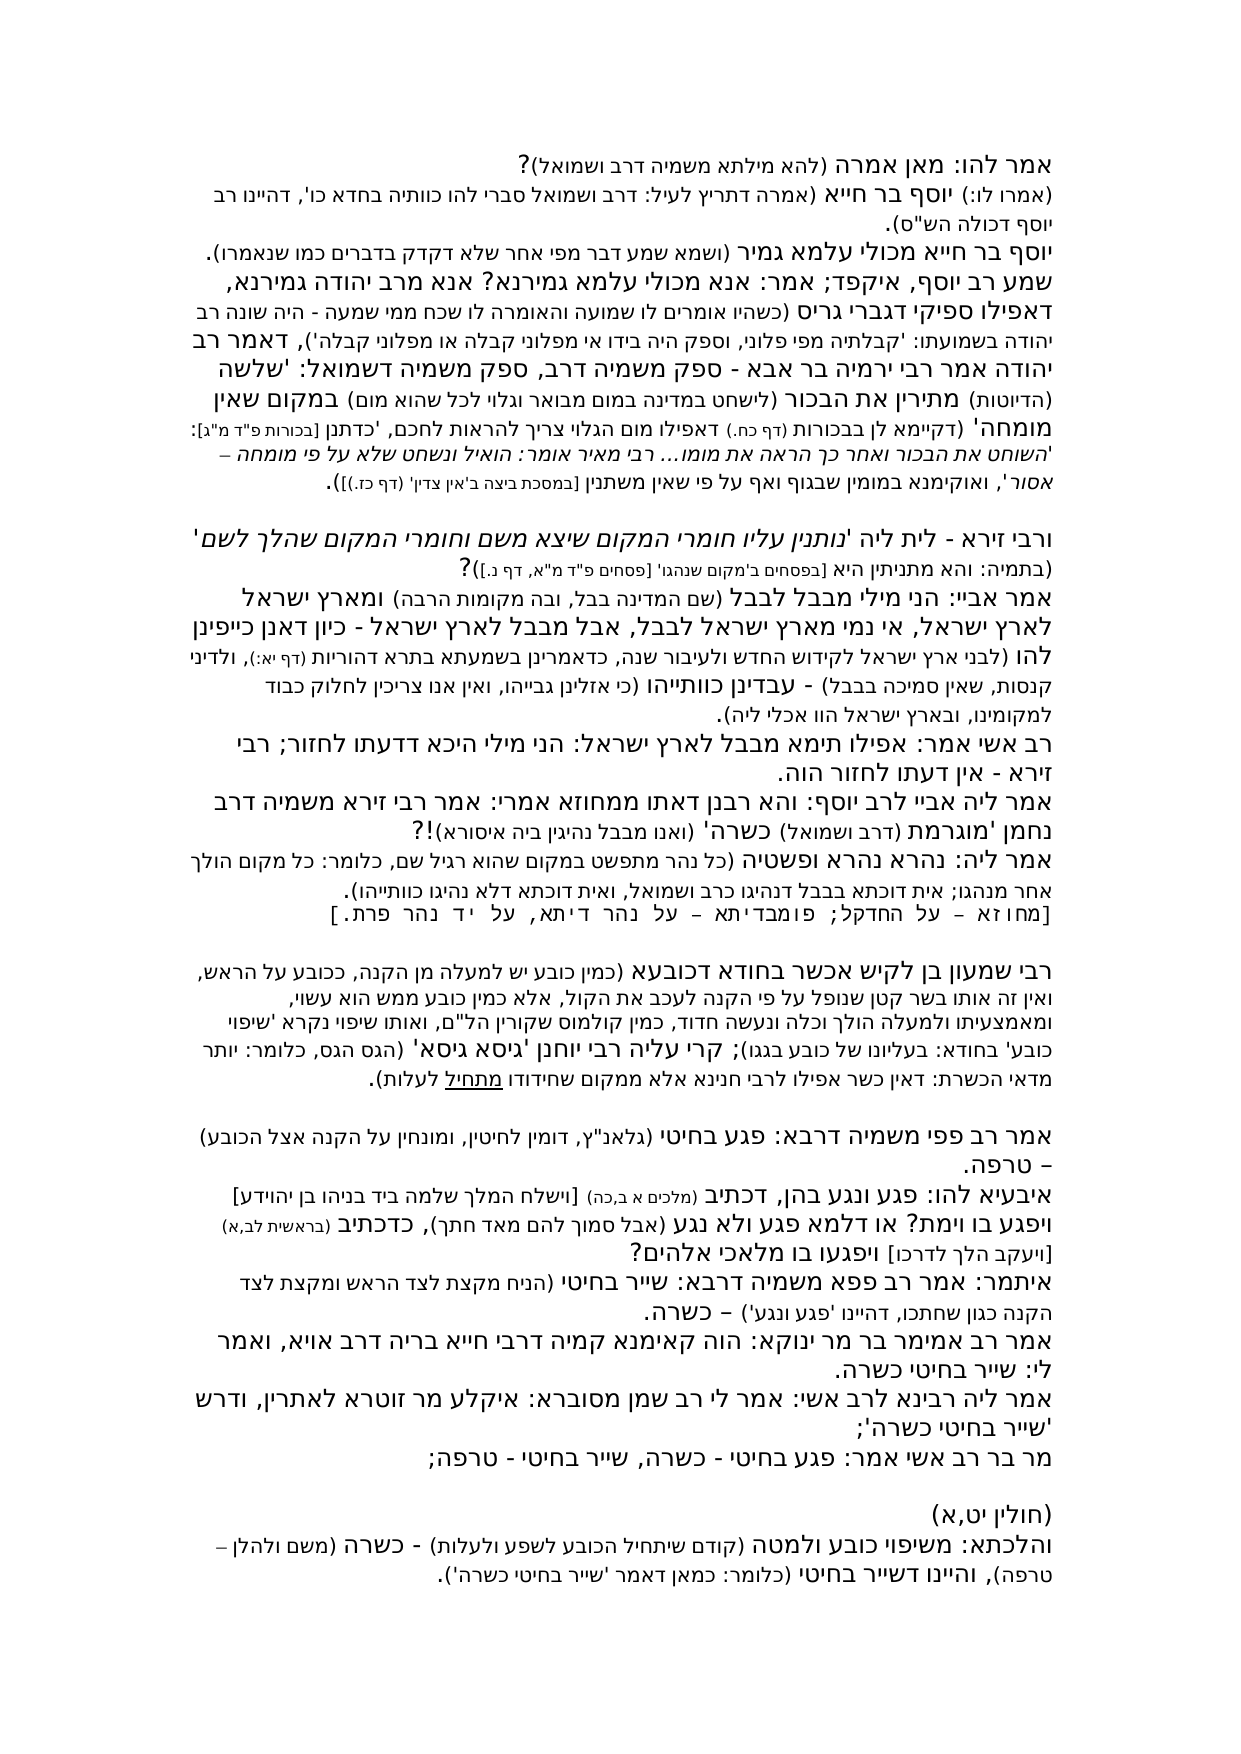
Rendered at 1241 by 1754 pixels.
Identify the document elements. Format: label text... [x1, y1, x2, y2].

text אמר ליה רבינא לרב אשי: אמר לי רב שמן מסוברא: איקלע מר זוטרא לאתרין, ודרש 'שייר בחיטי כשרה'; [187, 1384, 1053, 1443]
text אמר ליה אביי לרב יוסף: והא רבנן דאתו ממחוזא אמרי: אמר רבי זירא משמיה דרב נחמן 'מוגרמת (דרב ושמואל) כשרה' (ואנו מבבל נהיגין ביה איסורא)!? [187, 787, 1053, 846]
text אמר אביי: הני מילי מבבל לבבל (שם המדינה בבל, ובה מקומות הרבה) ומארץ ישראל לארץ ישראל, אי נמי מארץ ישראל לבבל, אבל מבבל לארץ ישראל - כיון דאנן כייפינן להו (לבני ארץ ישראל לקידוש החדש ולעיבור שנה, כדאמרינן בשמעתא בתרא דהוריות (דף יא:), ולדיני קנסות, שאין סמיכה בבבל) - עבדינן כוותייהו (כי אזלינן גבייהו, ואין אנו צריכין לחלוק כבוד למקומינו, ובארץ ישראל הוו אכלי ליה). [187, 583, 1053, 729]
text איבעיא להו: פגע ונגע בהן, דכתיב (מלכים א ב,כה) [וישלח המלך שלמה ביד בניהו בן יהוידע] ויפגע בו וימת? או דלמא פגע ולא נגע (אבל סמוך להם מאד חתך), כדכתיב (בראשית לב,א) [ויעקב הלך לדרכו] ויפגעו בו מלאכי אלהים? [187, 1180, 1053, 1268]
text רב אשי אמר: אפילו תימא מבבל לארץ ישראל: הני מילי היכא דדעתו לחזור; רבי זירא - אין דעתו לחזור הוה. [187, 729, 1053, 787]
text יוסף בר חייא מכולי עלמא גמיר (ושמא שמע דבר מפי אחר שלא דקדק בדברים כמו שנאמרו). [187, 237, 1053, 267]
text אמר רב אמימר בר מר ינוקא: הוה קאימנא קמיה דרבי חייא בריה דרב אויא, ואמר לי: שייר בחיטי כשרה. [187, 1326, 1053, 1384]
text אמר להו: מאן אמרה (להא מילתא משמיה דרב ושמואל)? [187, 150, 1053, 179]
text רבי שמעון בן לקיש אכשר בחודא דכובעא (כמין כובע יש למעלה מן הקנה, ככובע על הראש, ואין זה אותו בשר קטן שנופל על פי הקנה לעכב את הקול, אלא כמין כובע ממש הוא עשוי, ומאמצעיתו ולמעלה הולך וכלה ונעשה חדוד, כמין קולמוס שקורין הל"ם, ואותו שיפוי נקרא 'שיפוי כובע' בחודא: בעליונו של כובע בגגו); קרי עליה רבי יוחנן 'גיסא גיסא' (הגס הגס, כלומר: יותר מדאי הכשרת: דאין כשר אפילו לרבי חנינא אלא ממקום שחידודו מתחיל לעלות). [187, 956, 1053, 1093]
text שמע רב יוסף, איקפד; אמר: אנא מכולי עלמא גמירנא? אנא מרב יהודה גמירנא, דאפילו ספיקי דגברי גריס (כשהיו אומרים לו שמועה והאומרה לו שכח ממי שמעה - היה שונה רב יהודה בשמועתו: 'קבלתיה מפי פלוני, וספק היה בידו אי מפלוני קבלה או מפלוני קבלה'), דאמר רב יהודה אמר רבי ירמיה בר אבא - ספק משמיה דרב, ספק משמיה דשמואל: 'שלשה (הדיוטות) מתירין את הבכור (לישחט במדינה במום מבואר וגלוי לכל שהוא מום) במקום שאין מומחה' (דקיימא לן בבכורות (דף כח.) דאפילו מום הגלוי צריך להראות לחכם, 'כדתנן [בכורות פ"ד מ"ג]: 'השוחט את הבכור ואחר כך הראה את מומו... רבי מאיר אומר: הואיל ונשחט שלא על פי מומחה – אסור', ואוקימנא במומין שבגוף ואף על פי שאין משתנין [במסכת ביצה ב'אין צדין' (דף כז.)]). [187, 267, 1053, 496]
text ורבי זירא - לית ליה 'נותנין עליו חומרי המקום שיצא משם וחומרי המקום שהלך לשם' (בתמיה: והא מתניתין היא [בפסחים ב'מקום שנהגו' [פסחים פ"ד מ"א, דף נ.])? [187, 524, 1053, 583]
text אמר רב פפי משמיה דרבא: פגע בחיטי (גלאנ"ץ, דומין לחיטין, ומונחין על הקנה אצל הכובע) – טרפה. [187, 1122, 1053, 1180]
text [מחוזא – על החדקל; פומבדיתא – על נהר דיתא, על יד נהר פרת.] [187, 904, 1053, 928]
text אמר ליה: נהרא נהרא ופשטיה (כל נהר מתפשט במקום שהוא רגיל שם, כלומר: כל מקום הולך אחר מנהגו; אית דוכתא בבבל דנהיגו כרב ושמואל, ואית דוכתא דלא נהיגו כוותייהו). [187, 846, 1053, 904]
text והלכתא: משיפוי כובע ולמטה (קודם שיתחיל הכובע לשפע ולעלות) - כשרה (משם ולהלן – טרפה), והיינו דשייר בחיטי (כלומר: כמאן דאמר 'שייר בחיטי כשרה'). [187, 1530, 1053, 1588]
text איתמר: אמר רב פפא משמיה דרבא: שייר בחיטי (הניח מקצת לצד הראש ומקצת לצד הקנה כגון שחתכו, דהיינו 'פגע ונגע') – כשרה. [187, 1268, 1053, 1326]
text (אמרו לו:) יוסף בר חייא (אמרה דתריץ לעיל: דרב ושמואל סברי להו כוותיה בחדא כו', דהיינו רב יוסף דכולה הש"ס). [187, 179, 1053, 237]
text מר בר רב אשי אמר: פגע בחיטי - כשרה, שייר בחיטי - טרפה; [187, 1443, 1053, 1472]
text (חולין יט,א) [187, 1501, 1053, 1530]
